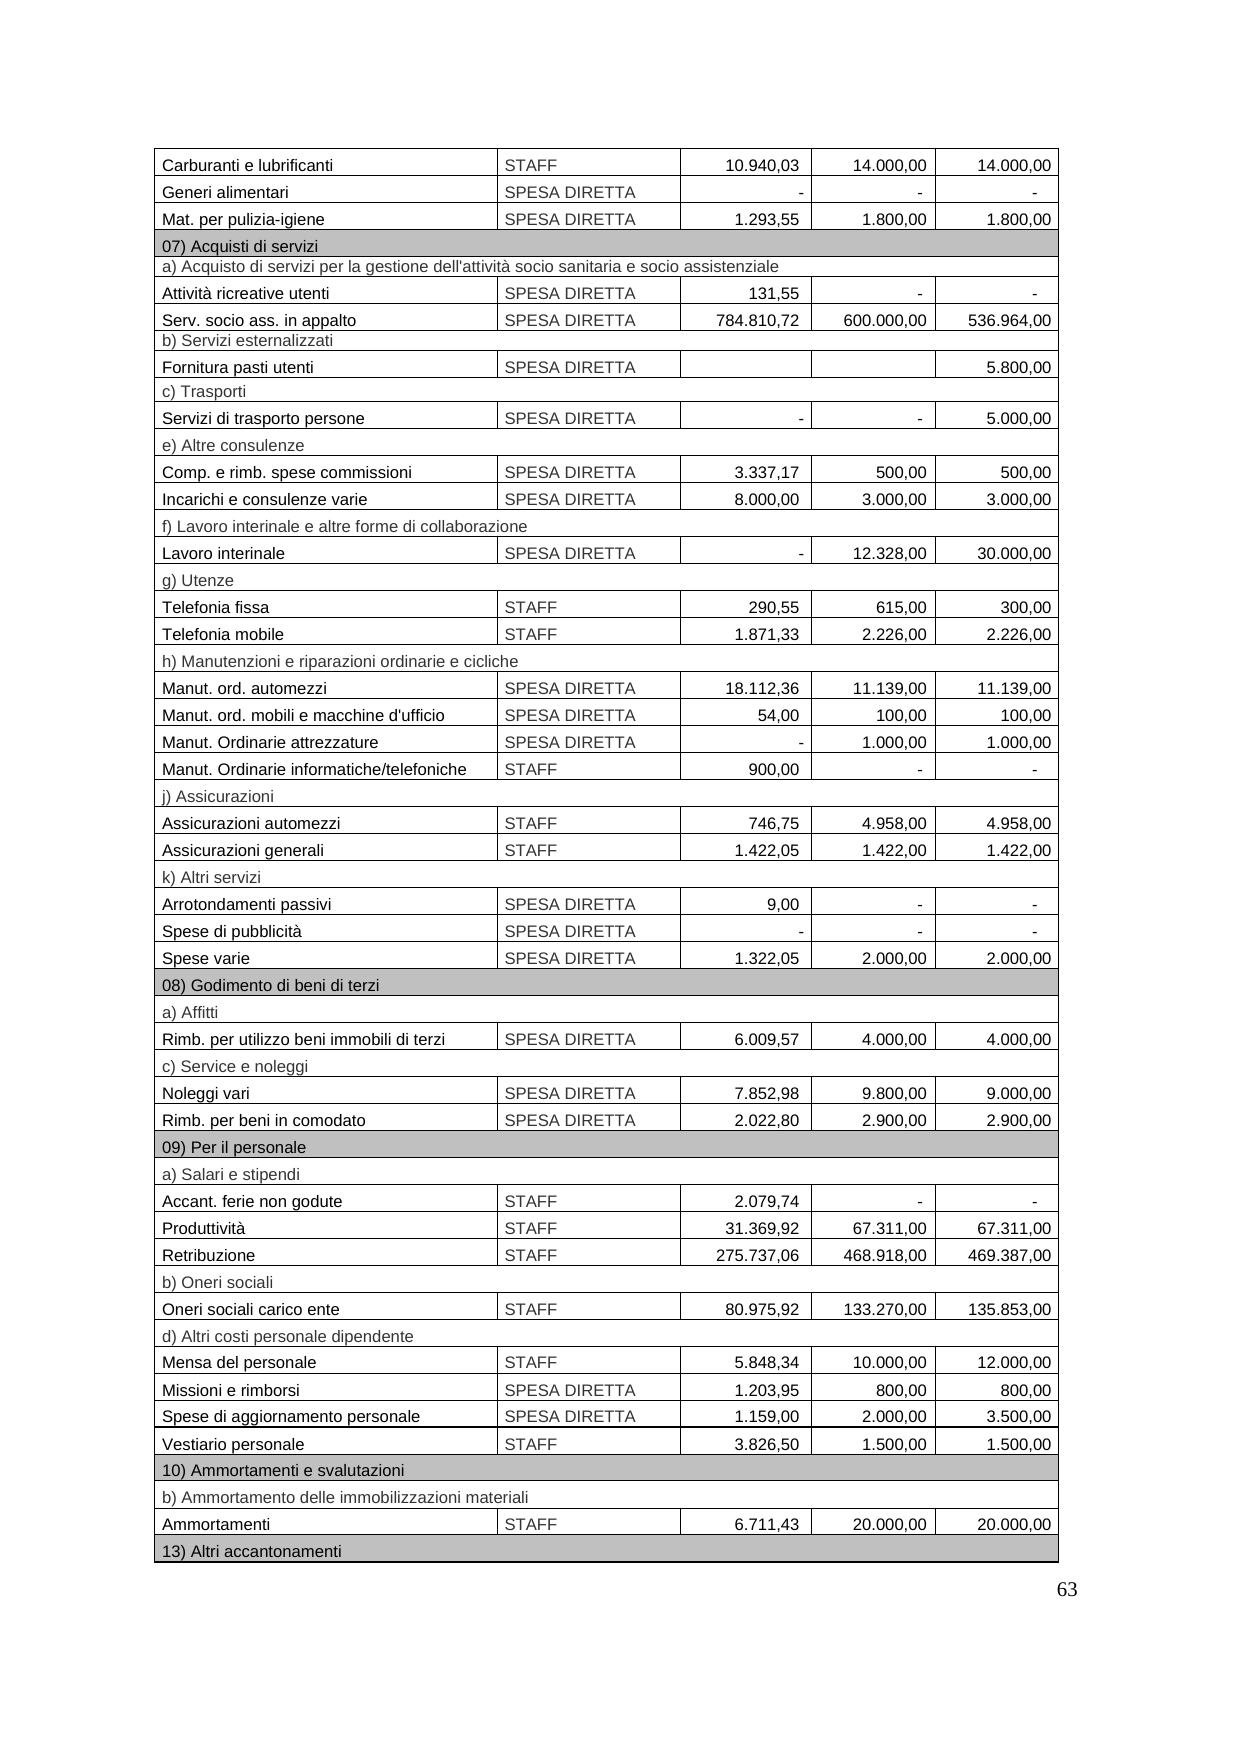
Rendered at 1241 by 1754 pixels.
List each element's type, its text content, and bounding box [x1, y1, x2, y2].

table_cell [812, 351, 935, 377]
table_cell g) Utenze [155, 564, 1058, 590]
table_cell SPESA DIRETTA [498, 915, 680, 941]
table_cell Manut. Ordinarie informatiche/telefoniche [155, 753, 497, 779]
table_cell 275.737,06 [681, 1239, 811, 1264]
table_cell 131,55 [681, 277, 811, 303]
table_cell - [681, 915, 811, 941]
table_cell 100,00 [812, 699, 935, 725]
table_cell 8.000,00 [681, 483, 811, 509]
table_cell Spese di aggiornamento personale [155, 1401, 497, 1426]
table_cell 1.800,00 [936, 203, 1058, 229]
table_cell Ammortamenti [155, 1509, 497, 1534]
table_cell - [812, 277, 935, 303]
table_cell SPESA DIRETTA [498, 888, 680, 914]
table_cell Vestiario personale [155, 1428, 497, 1453]
table_cell Rimb. per beni in comodato [155, 1104, 497, 1130]
table_cell Manut. Ordinarie attrezzature [155, 726, 497, 752]
table_cell 1.871,33 [681, 618, 811, 644]
table_cell 12.328,00 [812, 537, 935, 563]
table_cell STAFF [498, 618, 680, 644]
table_cell 13) Altri accantonamenti [155, 1535, 1058, 1561]
table_cell Retribuzione [155, 1239, 497, 1264]
table_cell SPESA DIRETTA [498, 537, 680, 563]
table_cell - [681, 402, 811, 428]
table_cell Assicurazioni generali [155, 834, 497, 860]
table_cell - [812, 402, 935, 428]
table_cell 54,00 [681, 699, 811, 725]
table_cell 469.387,00 [936, 1239, 1058, 1264]
table_cell 1.293,55 [681, 203, 811, 229]
table_cell STAFF [498, 1428, 680, 1453]
table_cell [681, 351, 811, 377]
table_cell 11.139,00 [936, 672, 1058, 698]
table_cell SPESA DIRETTA [498, 1374, 680, 1399]
table_cell b) Servizi esternalizzati [155, 331, 1058, 350]
table_cell b) Ammortamento delle immobilizzazioni materiali [155, 1481, 1058, 1507]
table_cell 300,00 [936, 591, 1058, 617]
table_cell 1.422,05 [681, 834, 811, 860]
table_cell 07) Acquisti di servizi [155, 230, 1058, 256]
table_cell 4.958,00 [812, 807, 935, 833]
table_cell Noleggi vari [155, 1077, 497, 1103]
table_cell Manut. ord. automezzi [155, 672, 497, 698]
table_cell 615,00 [812, 591, 935, 617]
table_cell Fornitura pasti utenti [155, 351, 497, 377]
table_cell Telefonia mobile [155, 618, 497, 644]
table_cell Mat. per pulizia-igiene [155, 203, 497, 229]
table_cell 14.000,00 [812, 149, 935, 175]
table_cell 10) Ammortamenti e svalutazioni [155, 1455, 1058, 1480]
table_cell STAFF [498, 149, 680, 175]
table_cell 2.000,00 [812, 1401, 935, 1426]
table_cell 67.311,00 [936, 1212, 1058, 1238]
table_cell STAFF [498, 591, 680, 617]
table_cell - [936, 888, 1058, 914]
table_cell 30.000,00 [936, 537, 1058, 563]
table_cell - [681, 176, 811, 202]
table_cell 1.322,05 [681, 942, 811, 968]
table_cell 6.711,43 [681, 1509, 811, 1534]
table_cell Rimb. per utilizzo beni immobili di terzi [155, 1023, 497, 1049]
table_cell 5.000,00 [936, 402, 1058, 428]
table_cell SPESA DIRETTA [498, 1401, 680, 1426]
table_cell 1.159,00 [681, 1401, 811, 1426]
table_cell h) Manutenzioni e riparazioni ordinarie e cicliche [155, 645, 1058, 671]
table_cell - [812, 753, 935, 779]
table_cell 135.853,00 [936, 1293, 1058, 1318]
table_cell 12.000,00 [936, 1347, 1058, 1372]
table_cell 80.975,92 [681, 1293, 811, 1318]
table_cell SPESA DIRETTA [498, 351, 680, 377]
table_cell 784.810,72 [681, 304, 811, 330]
table_cell 20.000,00 [936, 1509, 1058, 1534]
table_cell SPESA DIRETTA [498, 456, 680, 482]
table_cell 4.000,00 [936, 1023, 1058, 1049]
table_cell STAFF [498, 1185, 680, 1211]
table_cell SPESA DIRETTA [498, 699, 680, 725]
table_cell SPESA DIRETTA [498, 176, 680, 202]
table_cell 9.000,00 [936, 1077, 1058, 1103]
table_cell - [812, 176, 935, 202]
table_cell 2.000,00 [812, 942, 935, 968]
table_cell 18.112,36 [681, 672, 811, 698]
table_cell Missioni e rimborsi [155, 1374, 497, 1399]
table_cell - [681, 726, 811, 752]
table_cell Spese di pubblicità [155, 915, 497, 941]
table_cell a) Affitti [155, 996, 1058, 1022]
table_cell 9,00 [681, 888, 811, 914]
table_cell STAFF [498, 807, 680, 833]
table_cell 500,00 [936, 456, 1058, 482]
table_cell 900,00 [681, 753, 811, 779]
table_cell Lavoro interinale [155, 537, 497, 563]
table_cell Produttività [155, 1212, 497, 1238]
table_cell 2.226,00 [812, 618, 935, 644]
table_cell - [936, 753, 1058, 779]
table_cell 2.900,00 [936, 1104, 1058, 1130]
table_cell 2.022,80 [681, 1104, 811, 1130]
table_cell a) Salari e stipendi [155, 1158, 1058, 1184]
table_cell 4.000,00 [812, 1023, 935, 1049]
table_cell Oneri sociali carico ente [155, 1293, 497, 1318]
table_cell 1.203,95 [681, 1374, 811, 1399]
table_cell - [936, 277, 1058, 303]
table_cell SPESA DIRETTA [498, 1104, 680, 1130]
table_cell 4.958,00 [936, 807, 1058, 833]
table_cell 468.918,00 [812, 1239, 935, 1264]
table_cell 800,00 [936, 1374, 1058, 1399]
table_cell SPESA DIRETTA [498, 1077, 680, 1103]
table_cell 600.000,00 [812, 304, 935, 330]
table_cell 08) Godimento di beni di terzi [155, 969, 1058, 995]
table_cell Spese varie [155, 942, 497, 968]
table_cell Generi alimentari [155, 176, 497, 202]
table_cell 3.337,17 [681, 456, 811, 482]
table_cell SPESA DIRETTA [498, 942, 680, 968]
table_cell 1.800,00 [812, 203, 935, 229]
table_cell SPESA DIRETTA [498, 277, 680, 303]
table_cell SPESA DIRETTA [498, 726, 680, 752]
table_cell 1.000,00 [812, 726, 935, 752]
table_cell STAFF [498, 1293, 680, 1318]
table_cell - [812, 915, 935, 941]
table_cell f) Lavoro interinale e altre forme di collaborazione [155, 510, 1058, 536]
table_cell SPESA DIRETTA [498, 1023, 680, 1049]
table_cell - [936, 915, 1058, 941]
table_cell Serv. socio ass. in appalto [155, 304, 497, 330]
table_cell - [936, 176, 1058, 202]
table_cell a) Acquisto di servizi per la gestione dell'attività socio sanitaria e socio assistenziale [155, 257, 1058, 276]
table_cell 3.000,00 [812, 483, 935, 509]
table_cell 7.852,98 [681, 1077, 811, 1103]
table_cell 3.826,50 [681, 1428, 811, 1453]
table_cell - [936, 1185, 1058, 1211]
table_cell 100,00 [936, 699, 1058, 725]
table_cell Comp. e rimb. spese commissioni [155, 456, 497, 482]
table_cell 133.270,00 [812, 1293, 935, 1318]
table_cell 10.000,00 [812, 1347, 935, 1372]
table_cell STAFF [498, 1347, 680, 1372]
table_cell 1.000,00 [936, 726, 1058, 752]
table_cell 9.800,00 [812, 1077, 935, 1103]
table_cell STAFF [498, 1212, 680, 1238]
table_cell - [812, 888, 935, 914]
table_cell d) Altri costi personale dipendente [155, 1320, 1058, 1346]
table_cell 290,55 [681, 591, 811, 617]
table_cell 20.000,00 [812, 1509, 935, 1534]
table_cell - [681, 537, 811, 563]
table_cell Incarichi e consulenze varie [155, 483, 497, 509]
table_cell 6.009,57 [681, 1023, 811, 1049]
table_cell SPESA DIRETTA [498, 304, 680, 330]
table_cell 11.139,00 [812, 672, 935, 698]
table_cell Servizi di trasporto persone [155, 402, 497, 428]
table_cell 1.422,00 [936, 834, 1058, 860]
table_cell 67.311,00 [812, 1212, 935, 1238]
table_cell b) Oneri sociali [155, 1266, 1058, 1292]
table_cell 31.369,92 [681, 1212, 811, 1238]
table_cell 14.000,00 [936, 149, 1058, 175]
table_cell 2.079,74 [681, 1185, 811, 1211]
table_cell 1.500,00 [812, 1428, 935, 1453]
table_cell STAFF [498, 834, 680, 860]
table_cell 3.500,00 [936, 1401, 1058, 1426]
table_cell 536.964,00 [936, 304, 1058, 330]
table_cell 2.900,00 [812, 1104, 935, 1130]
table_cell 10.940,03 [681, 149, 811, 175]
table_cell 5.848,34 [681, 1347, 811, 1372]
table_cell 09) Per il personale [155, 1131, 1058, 1157]
table_cell j) Assicurazioni [155, 780, 1058, 806]
table_cell 5.800,00 [936, 351, 1058, 377]
table_cell Carburanti e lubrificanti [155, 149, 497, 175]
table_cell STAFF [498, 1239, 680, 1264]
table_cell c) Trasporti [155, 378, 1058, 401]
table_cell Arrotondamenti passivi [155, 888, 497, 914]
table_cell e) Altre consulenze [155, 429, 1058, 455]
table_cell 2.000,00 [936, 942, 1058, 968]
table_cell Telefonia fissa [155, 591, 497, 617]
table_cell 2.226,00 [936, 618, 1058, 644]
table_cell SPESA DIRETTA [498, 672, 680, 698]
table_cell 3.000,00 [936, 483, 1058, 509]
table_cell Attività ricreative utenti [155, 277, 497, 303]
table_cell c) Service e noleggi [155, 1050, 1058, 1076]
table_cell Mensa del personale [155, 1347, 497, 1372]
table_cell 1.422,00 [812, 834, 935, 860]
table_cell 1.500,00 [936, 1428, 1058, 1453]
table_cell 746,75 [681, 807, 811, 833]
table_cell Accant. ferie non godute [155, 1185, 497, 1211]
table_cell SPESA DIRETTA [498, 203, 680, 229]
table_cell 800,00 [812, 1374, 935, 1399]
table_cell - [812, 1185, 935, 1211]
table_cell k) Altri servizi [155, 861, 1058, 887]
table_cell SPESA DIRETTA [498, 483, 680, 509]
table_cell SPESA DIRETTA [498, 402, 680, 428]
table_cell STAFF [498, 1509, 680, 1534]
table_cell Assicurazioni automezzi [155, 807, 497, 833]
table_cell 500,00 [812, 456, 935, 482]
table_cell Manut. ord. mobili e macchine d'ufficio [155, 699, 497, 725]
table_cell STAFF [498, 753, 680, 779]
